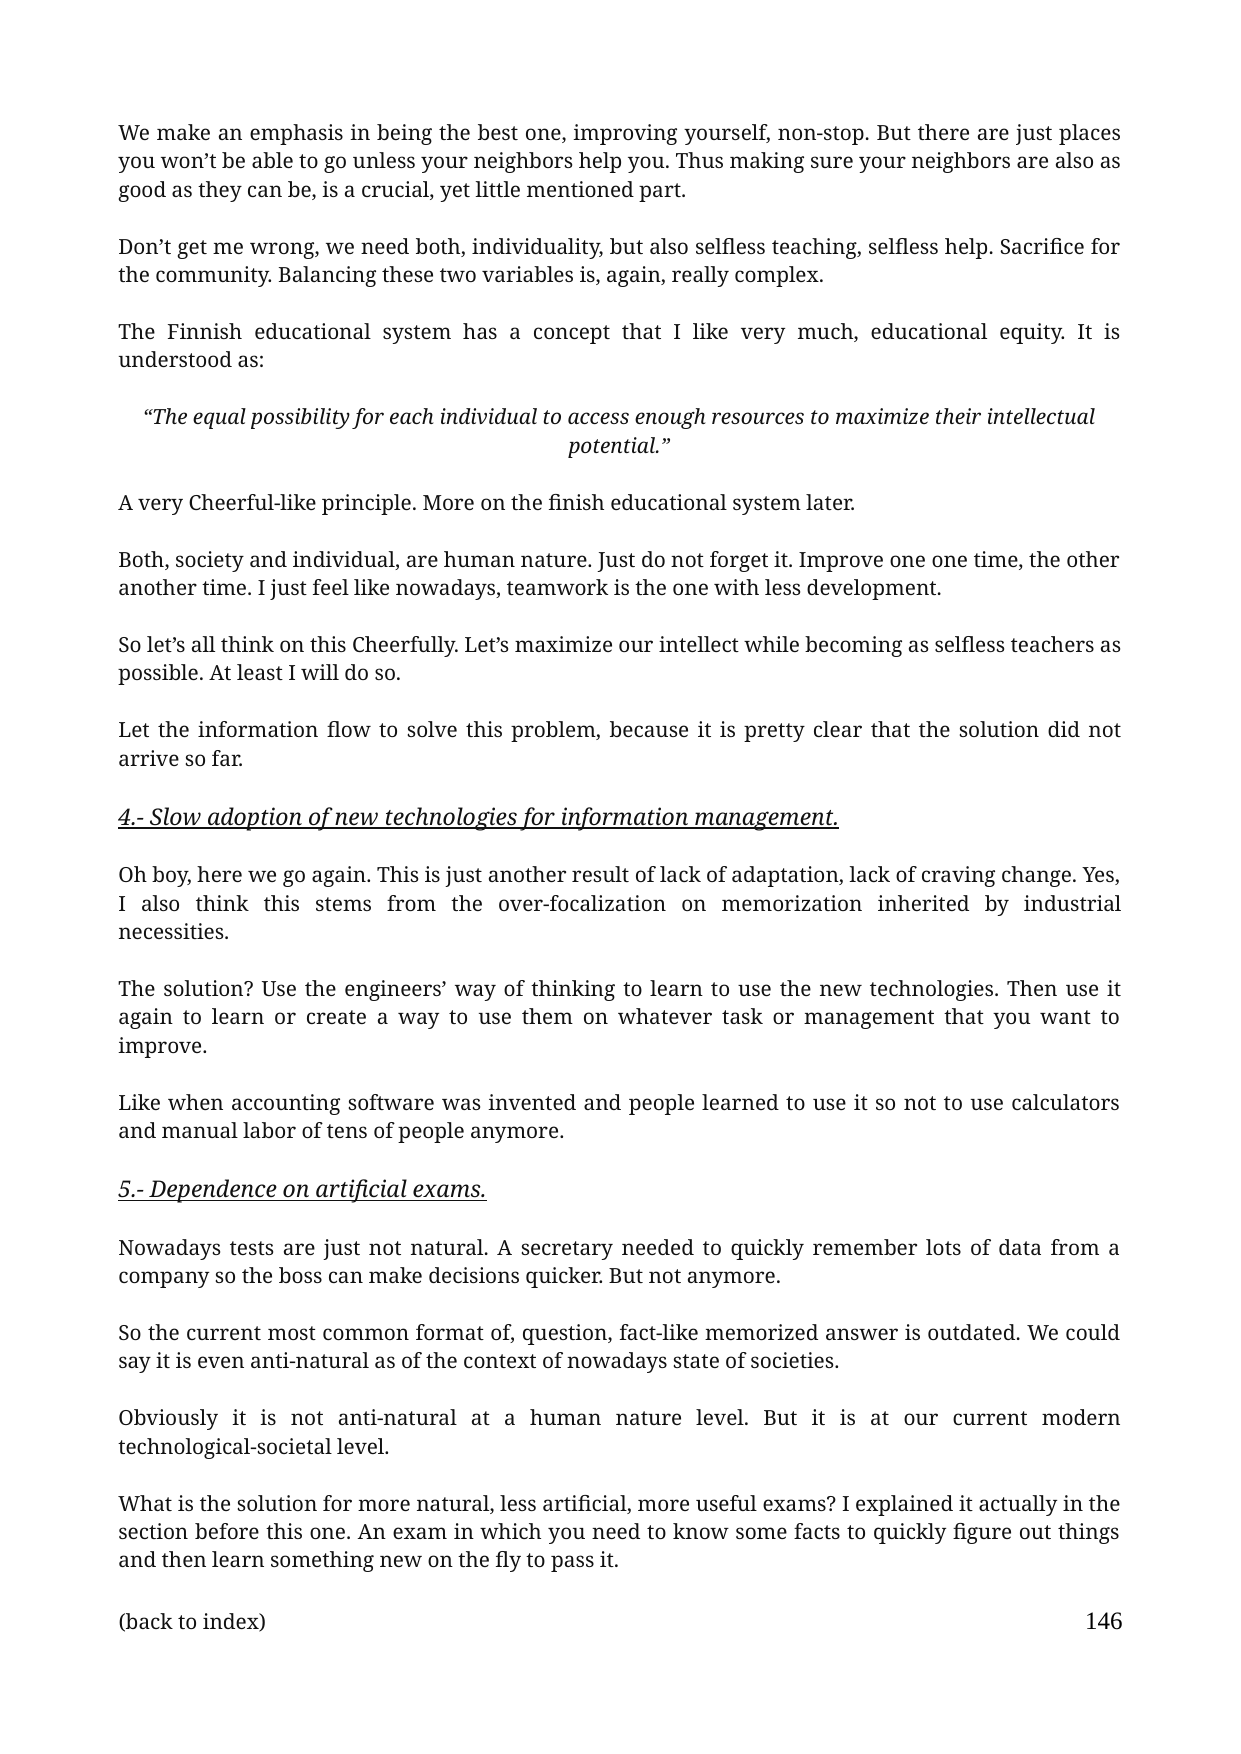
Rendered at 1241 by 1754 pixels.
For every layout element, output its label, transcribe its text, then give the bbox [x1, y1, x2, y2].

text What is the solution for more natural, less artificial, more useful exams? I explained it actually in the section before this one. An exam in which you need to know some facts to quickly figure out things and then learn something new on the fly to pass it. [118, 1489, 1122, 1574]
text So let’s all think on this Cheerfully. Let’s maximize our intellect while becoming as selfless teachers as possible. At least I will do so. [118, 630, 1122, 687]
text So the current most common format of, question, fact-like memorized answer is outdated. We could say it is even anti-natural as of the context of nowadays state of societies. [118, 1318, 1122, 1375]
text 4.- Slow adoption of new technologies for information management. [118, 801, 1122, 832]
text “The equal possibility for each individual to access enough resources to maximize their intellectual potential.” [118, 402, 1122, 459]
text Obviously it is not anti-natural at a human nature level. But it is at our current modern technological-societal level. [118, 1403, 1122, 1460]
text We make an emphasis in being the best one, improving yourself, non-stop. But there are just places you won’t be able to go unless your neighbors help you. Thus making sure your neighbors are also as good as they can be, is a crucial, yet little mentioned part. [118, 118, 1122, 203]
text 5.- Dependence on artificial exams. [118, 1173, 1122, 1204]
text Nowadays tests are just not natural. A secretary needed to quickly remember lots of data from a company so the boss can make decisions quicker. But not anymore. [118, 1233, 1122, 1290]
text Let the information flow to solve this problem, because it is pretty clear that the solution did not arrive so far. [118, 715, 1122, 772]
text Don’t get me wrong, we need both, individuality, but also selfless teaching, selfless help. Sacrifice for the community. Balancing these two variables is, again, really complex. [118, 232, 1122, 289]
text The solution? Use the engineers’ way of thinking to learn to use the new technologies. Then use it again to learn or create a way to use them on whatever task or management that you want to improve. [118, 974, 1122, 1059]
text The Finnish educational system has a concept that I like very much, educational equity. It is understood as: [118, 317, 1122, 374]
text Like when accounting software was invented and people learned to use it so not to use calculators and manual labor of tens of people anymore. [118, 1088, 1122, 1145]
text Oh boy, here we go again. This is just another result of lack of adaptation, lack of craving change. Yes, I also think this stems from the over-focalization on memorization inherited by industrial necessities. [118, 860, 1122, 946]
text Both, society and individual, are human nature. Just do not forget it. Improve one one time, the other another time. I just feel like nowadays, teamwork is the one with less development. [118, 545, 1122, 602]
text A very Cheerful-like principle. More on the finish educational system later. [118, 488, 1122, 516]
